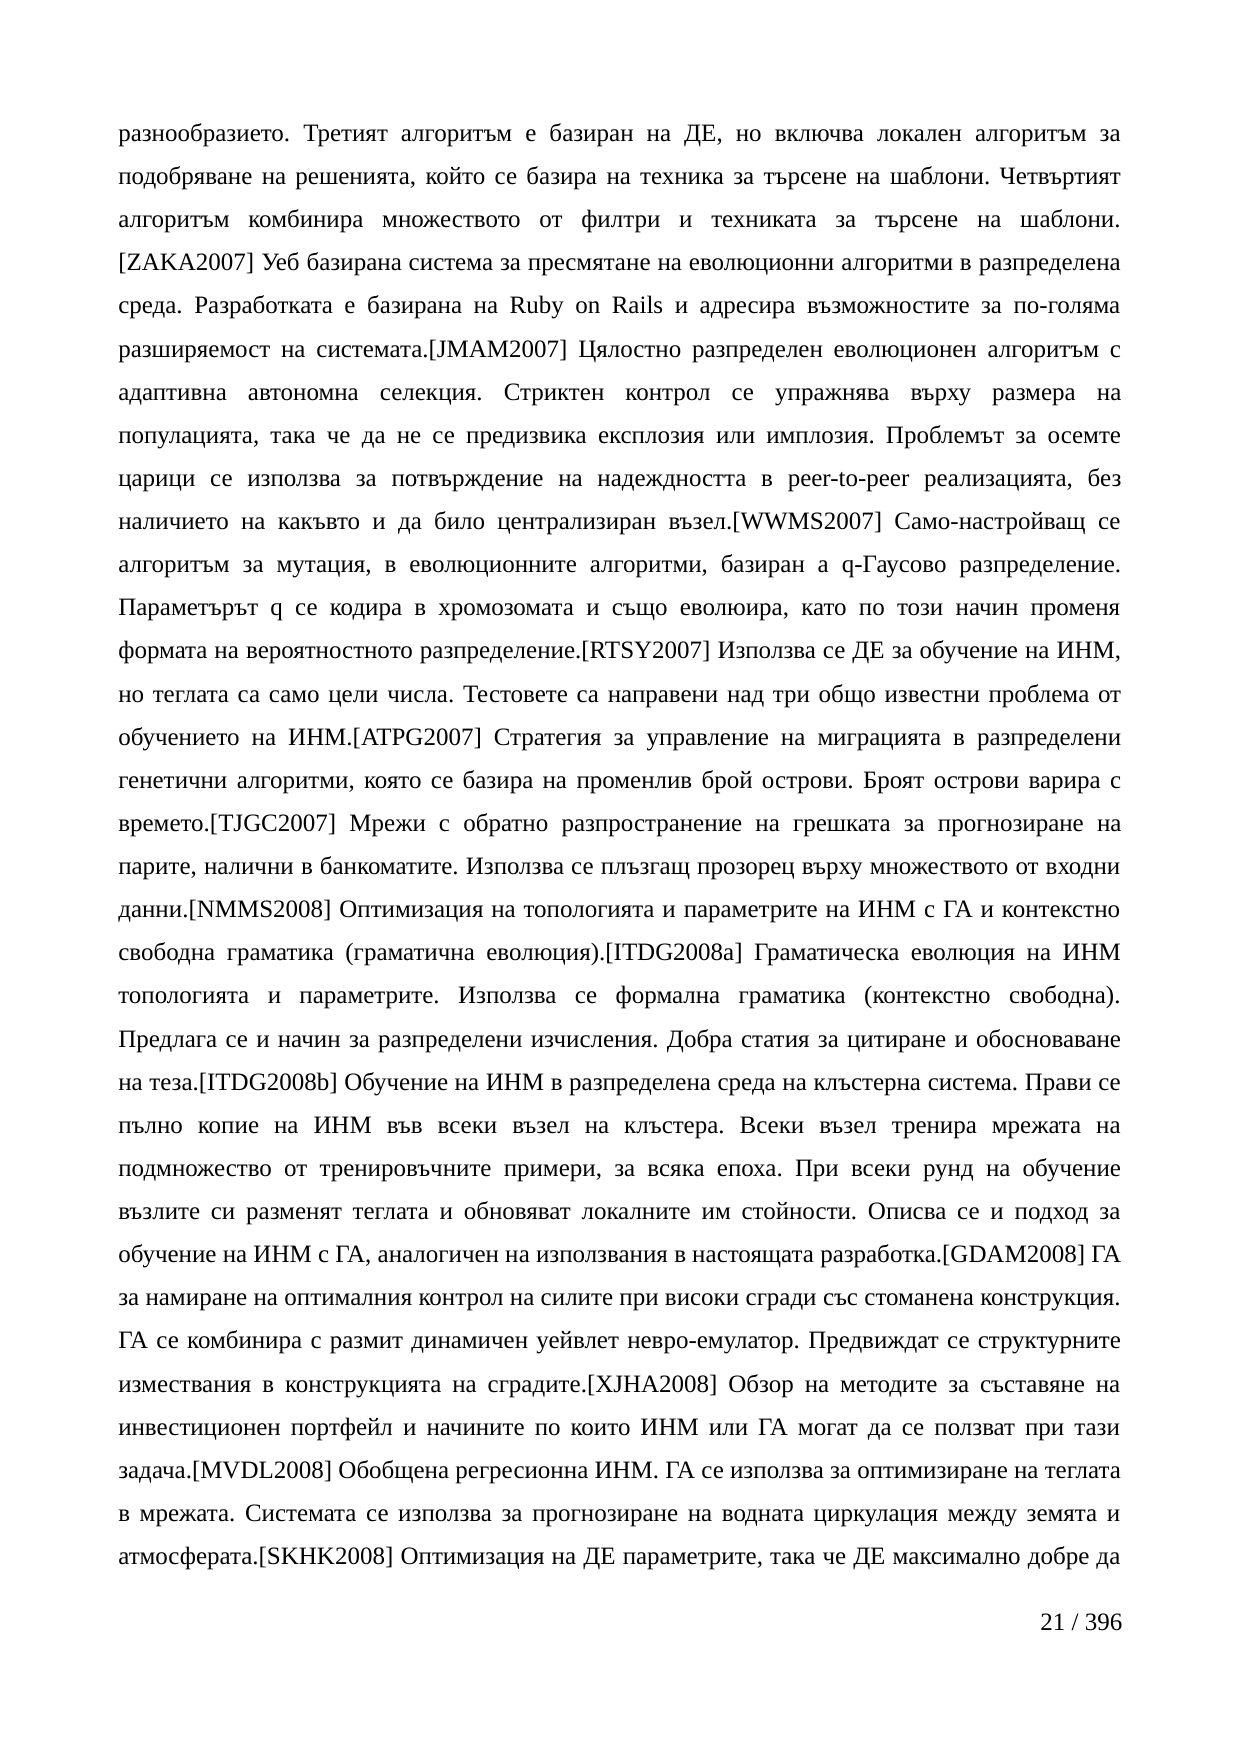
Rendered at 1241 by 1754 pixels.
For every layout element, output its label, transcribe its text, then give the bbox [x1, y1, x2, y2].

text разнообразието. Третият алгоритъм е базиран на ДЕ, но включва локален алгоритъм за подобряване на решенията, който се базира на техника за търсене на шаблони. Четвъртият алгоритъм комбинира множеството от филтри и техниката за търсене на шаблони.[ZAKA2007] Уеб базирана система за пресмятане на еволюционни алгоритми в разпределена среда. Разработката е базирана на Ruby on Rails и адресира възможностите за по-голяма разширяемост на системата.[JMAM2007] Цялостно разпределен еволюционен алгоритъм с адаптивна автономна селекция. Стриктен контрол се упражнява върху размера на популацията, така че да не се предизвика експлозия или имплозия. Проблемът за осемте царици се използва за потвърждение на надеждността в peer-to-peer реализацията, без наличието на какъвто и да било централизиран възел.[WWMS2007] Само-настройващ се алгоритъм за мутация, в еволюционните алгоритми, базиран а q-Гаусово разпределение. Параметърът q се кодира в хромозомата и също еволюира, като по този начин променя формата на вероятностното разпределение.[RTSY2007] Използва се ДЕ за обучение на ИНМ, но теглата са само цели числа. Тестовете са направени над три общо известни проблема от обучението на ИНМ.[ATPG2007] Стратегия за управление на миграцията в разпределени генетични алгоритми, която се базира на променлив брой острови. Броят острови варира с времето.[TJGC2007] Мрежи с обратно разпространение на грешката за прогнозиране на парите, налични в банкоматите. Използва се плъзгащ прозорец върху множеството от входни данни.[NMMS2008] Оптимизация на топологията и параметрите на ИНМ с ГА и контекстно свободна граматика (граматична еволюция).[ITDG2008a] Граматическа еволюция на ИНМ топологията и параметрите. Използва се формална граматика (контекстно свободна). Предлага се и начин за разпределени изчисления. Добра статия за цитиране и обосноваване на теза.[ITDG2008b] Обучение на ИНМ в разпределена среда на клъстерна система. Прави се пълно копие на ИНМ във всеки възел на клъстера. Всеки възел тренира мрежата на подмножество от тренировъчните примери, за всяка епоха. При всеки рунд на обучение възлите си разменят теглата и обновяват локалните им стойности. Описва се и подход за обучение на ИНМ с ГА, аналогичен на използвания в настоящата разработка.[GDAM2008] ГА за намиране на оптималния контрол на силите при високи сгради със стоманена конструкция. ГА се комбинира с размит динамичен уейвлет невро-емулатор. Предвиждат се структурните измествания в конструкцията на сградите.[XJHA2008] Обзор на методите за съставяне на инвестиционен портфейл и начините по които ИНМ или ГА могат да се ползват при тази задача.[MVDL2008] Обобщена регресионна ИНМ. ГА се използва за оптимизиране на теглата в мрежата. Системата се използва за прогнозиране на водната циркулация между земята и атмосферата.[SKHK2008] Оптимизация на ДЕ параметрите, така че ДЕ максимално добре да [118, 118, 1122, 1570]
